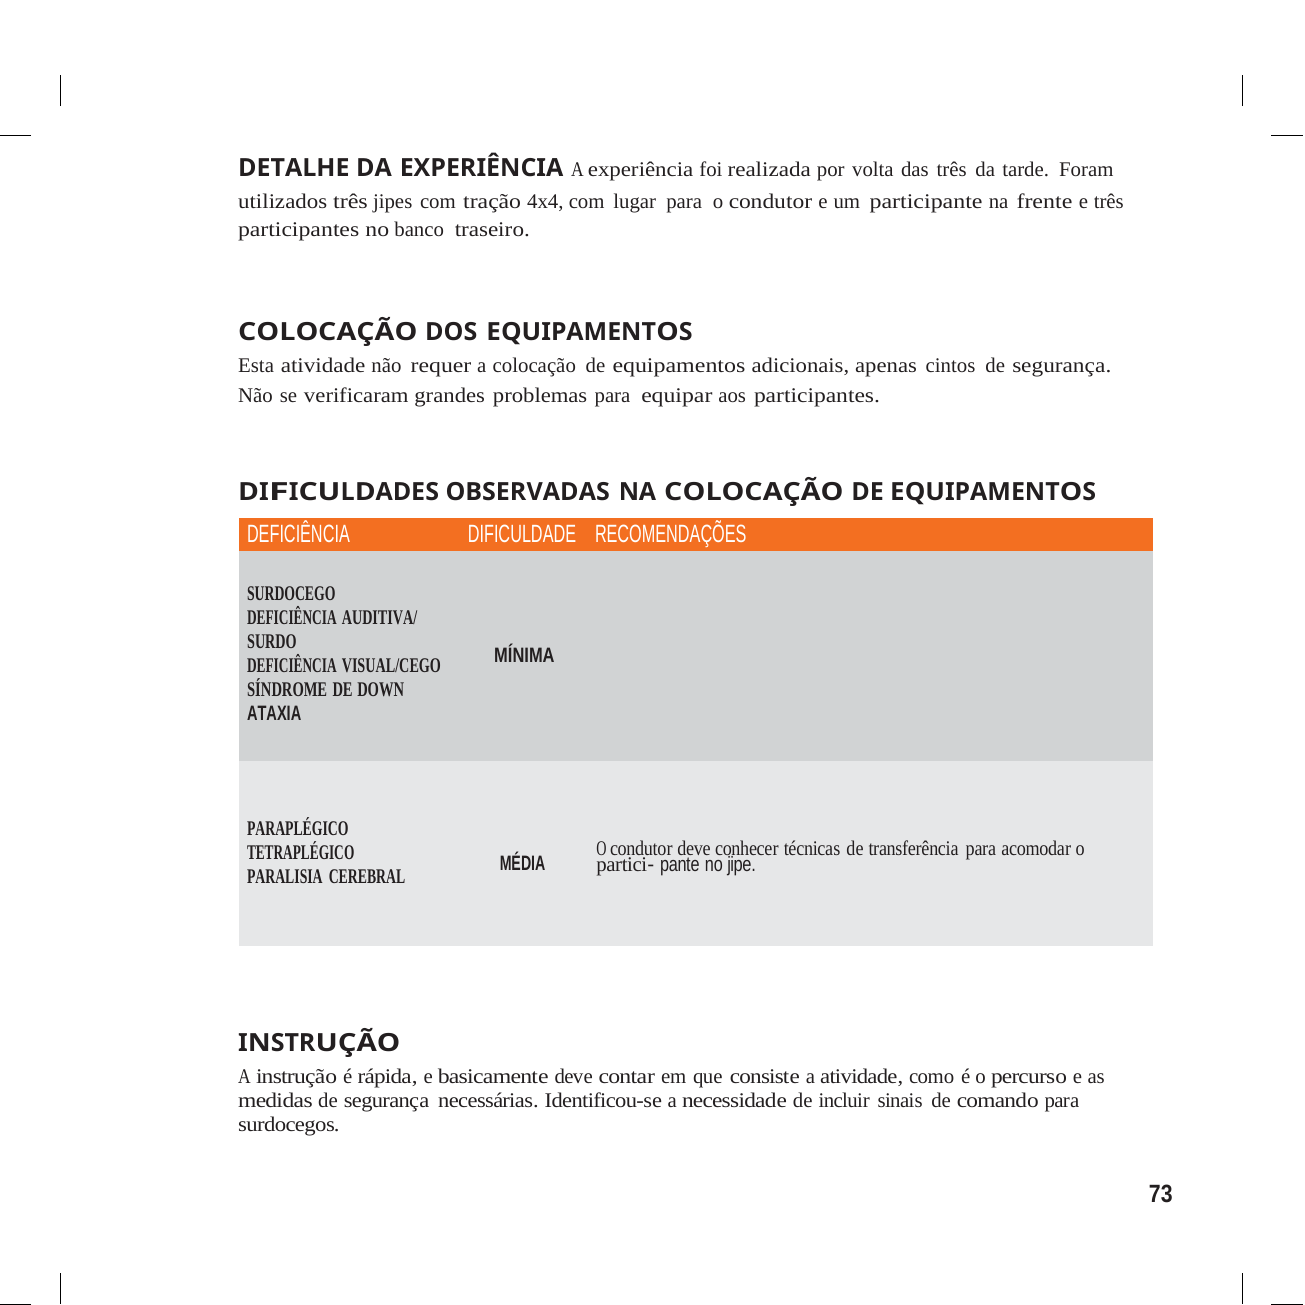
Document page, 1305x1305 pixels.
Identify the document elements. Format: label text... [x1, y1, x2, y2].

table_cell MÉDIA O condutor deve conhecer técnicas de transferência para acomodar o partici- pante no jipe. [461, 761, 1153, 946]
text INSTRUÇÃO [238, 1024, 1304, 1058]
text 73 [0, 1179, 1172, 1207]
table_cell MÍNIMA [461, 551, 1153, 761]
table_header DEFICIÊNCIA DIFICULDADE RECOMENDAÇÕES [239, 518, 1153, 551]
table_cell SURDOCEGO DEFICIÊNCIA AUDITIVA/ SURDO DEFICIÊNCIA VISUAL/CEGO SÍNDROME DE DOWN ATAXIA [239, 551, 460, 761]
text A instrução é rápida, e basicamente deve contar em que consiste a atividade, como é o percurso e as medidas de segurança necessárias. Identificou-se a necessidade de incluir sinais de comando para surdocegos. [238, 1063, 1160, 1136]
text COLOCAÇÃO DOS EQUIPAMENTOS [238, 314, 1304, 348]
table_cell PARAPLÉGICO TETRAPLÉGICO PARALISIA CEREBRAL [239, 761, 460, 946]
text DETALHE DA EXPERIÊNCIA A experiência foi realizada por volta das três da tarde. Foram utilizados três jipes com tração 4x4, com lugar para o condutor e um participante na frente e três participantes no banco traseiro. [238, 150, 1161, 241]
text Esta atividade não requer a colocação de equipamentos adicionais, apenas cintos de segurança. Não se verificaram grandes problemas para equipar aos participantes. [238, 353, 1116, 407]
text DIFICULDADES OBSERVADAS NA COLOCAÇÃO DE EQUIPAMENTOS [238, 474, 1304, 508]
